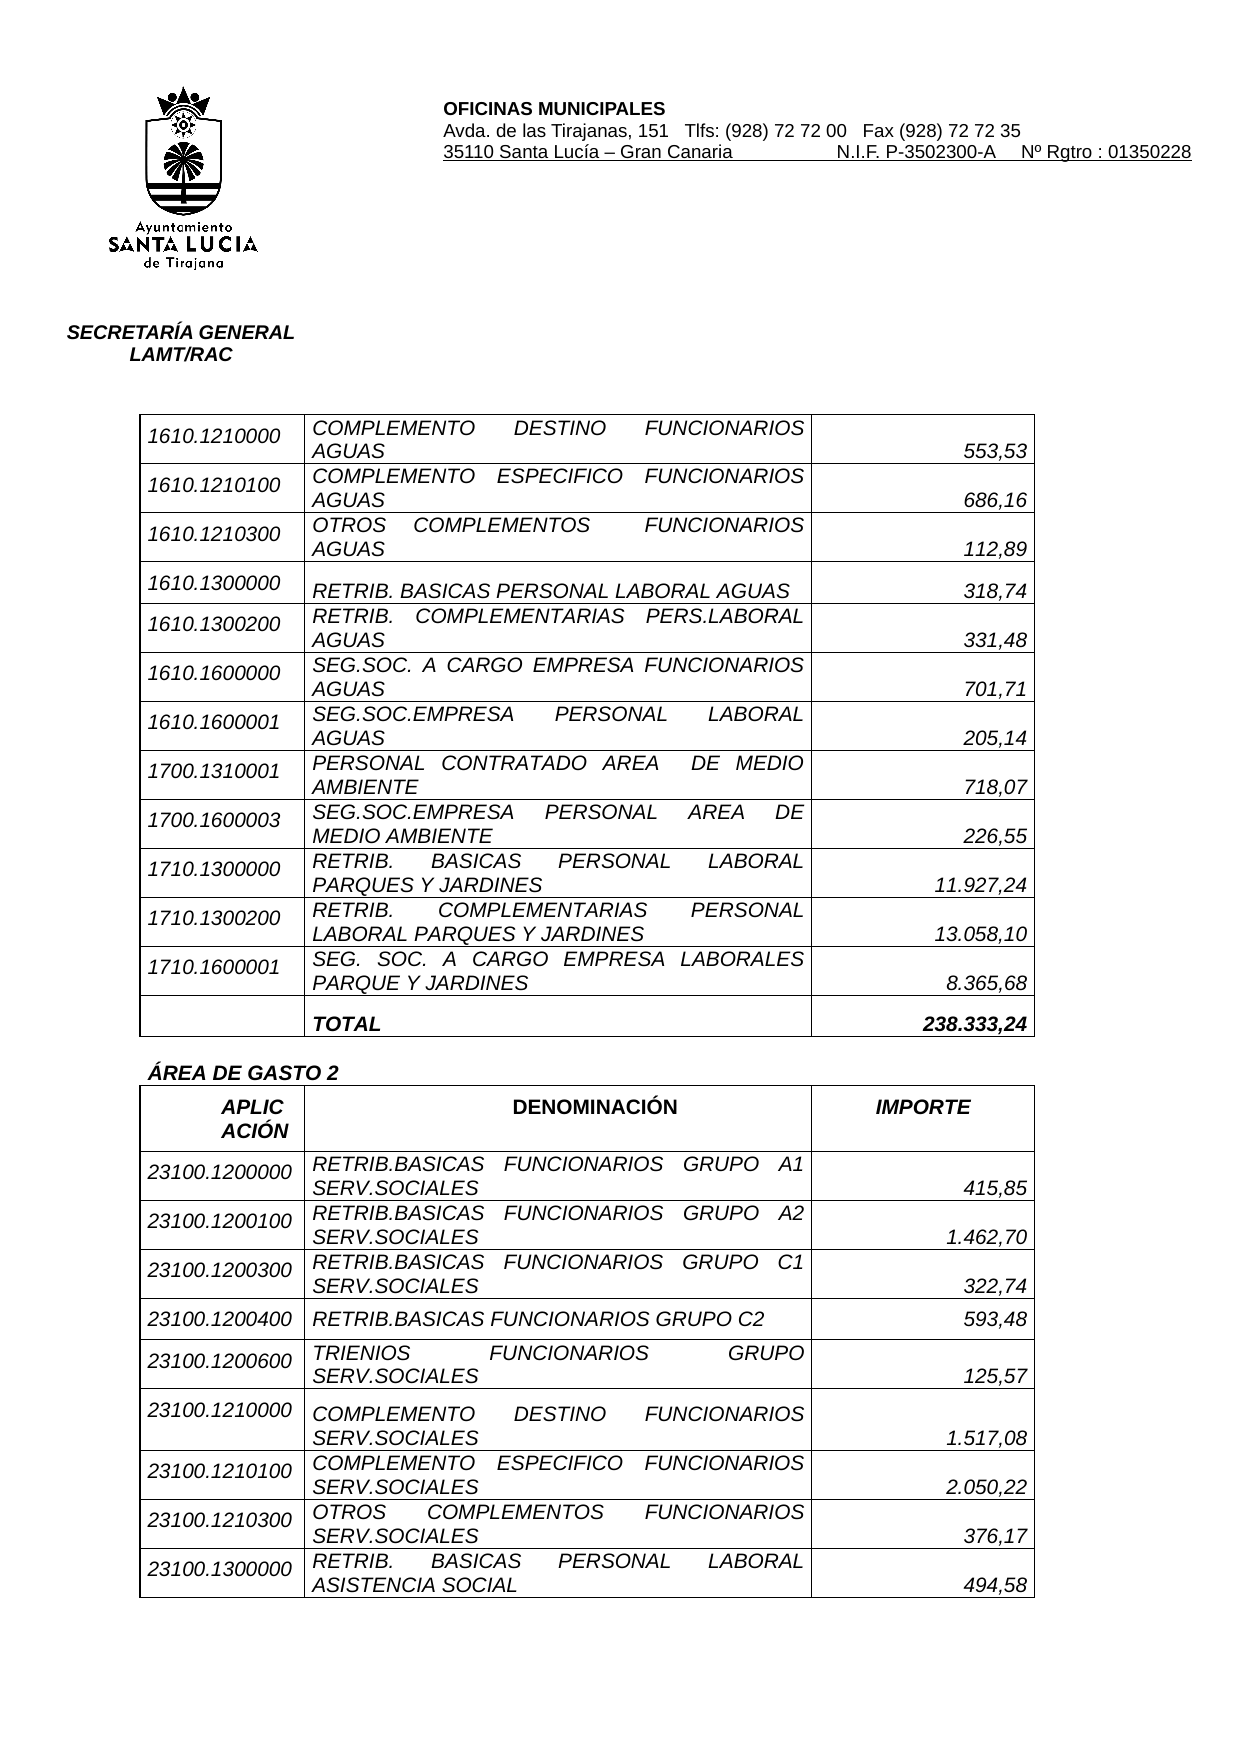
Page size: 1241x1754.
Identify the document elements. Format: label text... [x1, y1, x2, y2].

table_header IMPORTE [812, 1086, 1034, 1151]
table_cell 331,48 [812, 604, 1034, 652]
table_header APLICACIÓN [141, 1086, 304, 1151]
table_cell 23100.1210000 [141, 1389, 304, 1450]
table_cell 701,71 [812, 653, 1034, 701]
text ÁREA DE GASTO 2 [148, 1061, 1092, 1085]
table_cell COMPLEMENTO DESTINO FUNCIONARIOS SERV.SOCIALES [305, 1389, 811, 1450]
table_cell 23100.1200600 [141, 1340, 304, 1388]
table_cell 23100.1200100 [141, 1201, 304, 1249]
table_cell 318,74 [812, 562, 1034, 603]
table_cell 23100.1200000 [141, 1152, 304, 1200]
table_cell 1610.1300200 [141, 604, 304, 652]
table_cell TRIENIOS FUNCIONARIOS GRUPO SERV.SOCIALES [305, 1340, 811, 1388]
table_cell 1710.1300200 [141, 898, 304, 946]
table_cell 2.050,22 [812, 1451, 1034, 1499]
table_cell 23100.1200400 [141, 1299, 304, 1339]
table_cell RETRIB. COMPLEMENTARIAS PERSONAL LABORAL PARQUES Y JARDINES [305, 898, 811, 946]
table_cell 8.365,68 [812, 947, 1034, 994]
table_cell TOTAL [305, 996, 811, 1036]
table_cell 1610.1600000 [141, 653, 304, 701]
table_cell RETRIB. BASICAS PERSONAL LABORAL ASISTENCIA SOCIAL [305, 1549, 811, 1597]
table_cell 23100.1210100 [141, 1451, 304, 1499]
table_cell 553,53 [812, 415, 1034, 463]
table_cell 205,14 [812, 702, 1034, 750]
table_cell 1610.1210300 [141, 513, 304, 561]
table_cell 1710.1600001 [141, 947, 304, 994]
table_cell 686,16 [812, 464, 1034, 512]
table_cell SEG.SOC. A CARGO EMPRESA FUNCIONARIOS AGUAS [305, 653, 811, 701]
table_cell 1710.1300000 [141, 849, 304, 897]
table_cell 1610.1600001 [141, 702, 304, 750]
table_cell 1700.1310001 [141, 751, 304, 799]
table_cell RETRIB.BASICAS FUNCIONARIOS GRUPO C2 [305, 1299, 811, 1339]
table_cell 23100.1300000 [141, 1549, 304, 1597]
table_cell 238.333,24 [812, 996, 1034, 1036]
table_cell 13.058,10 [812, 898, 1034, 946]
table_cell 494,58 [812, 1549, 1034, 1597]
table_cell COMPLEMENTO ESPECIFICO FUNCIONARIOS AGUAS [305, 464, 811, 512]
table_cell 1610.1300000 [141, 562, 304, 603]
table_cell 376,17 [812, 1500, 1034, 1548]
table_cell PERSONAL CONTRATADO AREA DE MEDIO AMBIENTE [305, 751, 811, 799]
table_cell [141, 996, 304, 1036]
table_cell OTROS COMPLEMENTOS FUNCIONARIOS AGUAS [305, 513, 811, 561]
table_cell COMPLEMENTO DESTINO FUNCIONARIOS AGUAS [305, 415, 811, 463]
table_cell 23100.1210300 [141, 1500, 304, 1548]
table_cell RETRIB.BASICAS FUNCIONARIOS GRUPO A1 SERV.SOCIALES [305, 1152, 811, 1200]
table_cell RETRIB. COMPLEMENTARIAS PERS.LABORAL AGUAS [305, 604, 811, 652]
table_cell 1700.1600003 [141, 800, 304, 848]
table_cell COMPLEMENTO ESPECIFICO FUNCIONARIOS SERV.SOCIALES [305, 1451, 811, 1499]
table_cell 1610.1210000 [141, 415, 304, 463]
table_cell 125,57 [812, 1340, 1034, 1388]
table_cell RETRIB.BASICAS FUNCIONARIOS GRUPO A2 SERV.SOCIALES [305, 1201, 811, 1249]
table_cell SEG.SOC.EMPRESA PERSONAL AREA DE MEDIO AMBIENTE [305, 800, 811, 848]
table_cell 322,74 [812, 1250, 1034, 1298]
table_cell 1.462,70 [812, 1201, 1034, 1249]
table_cell SEG.SOC.EMPRESA PERSONAL LABORAL AGUAS [305, 702, 811, 750]
table_cell 1610.1210100 [141, 464, 304, 512]
table_cell OTROS COMPLEMENTOS FUNCIONARIOS SERV.SOCIALES [305, 1500, 811, 1548]
table_cell 226,55 [812, 800, 1034, 848]
table_cell 718,07 [812, 751, 1034, 799]
table_cell 415,85 [812, 1152, 1034, 1200]
table_cell RETRIB. BASICAS PERSONAL LABORAL AGUAS [305, 562, 811, 603]
table_cell 1.517,08 [812, 1389, 1034, 1450]
table_cell 593,48 [812, 1299, 1034, 1339]
picture [80, 56, 286, 296]
table_cell 23100.1200300 [141, 1250, 304, 1298]
table_cell RETRIB. BASICAS PERSONAL LABORAL PARQUES Y JARDINES [305, 849, 811, 897]
table_cell RETRIB.BASICAS FUNCIONARIOS GRUPO C1 SERV.SOCIALES [305, 1250, 811, 1298]
table_header DENOMINACIÓN [305, 1086, 811, 1151]
table_cell SEG. SOC. A CARGO EMPRESA LABORALES PARQUE Y JARDINES [305, 947, 811, 994]
table_cell 112,89 [812, 513, 1034, 561]
table_cell 11.927,24 [812, 849, 1034, 897]
